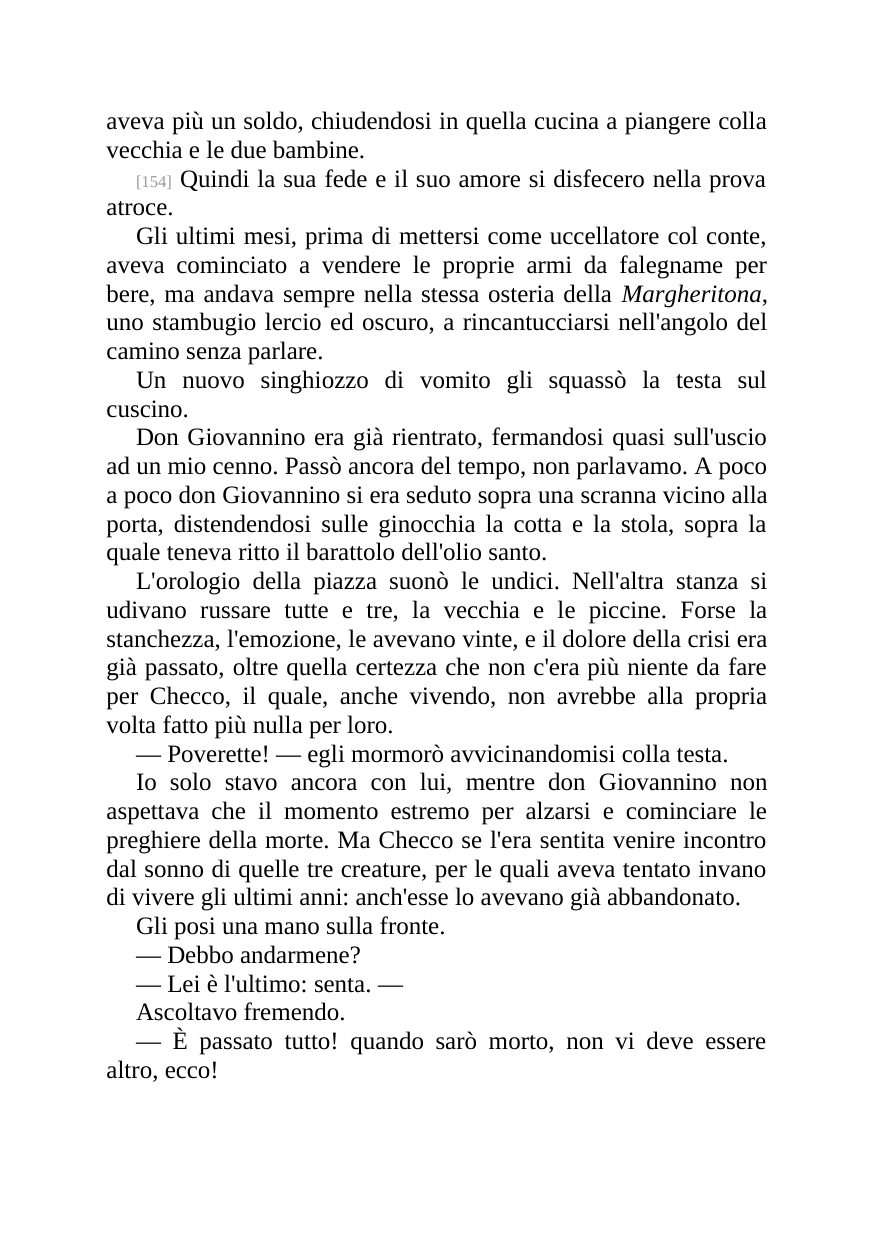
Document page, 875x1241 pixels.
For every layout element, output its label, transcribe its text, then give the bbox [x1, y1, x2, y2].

text [154] Quindi la sua fede e il suo amore si disfecero nella prova atroce. [106, 164, 768, 221]
text Gli posi una mano sulla fronte. [106, 911, 768, 940]
text — È passato tutto! quando sarò morto, non vi deve essere altro, ecco! [106, 1026, 768, 1084]
text L'orologio della piazza suonò le undici. Nell'altra stanza si udivano russare tutte e tre, la vecchia e le piccine. Forse la stanchezza, l'emozione, le avevano vinte, e il dolore della crisi era già passato, oltre quella certezza che non c'era più niente da fare per Checco, il quale, anche vivendo, non avrebbe alla propria volta fatto più nulla per loro. [106, 566, 768, 739]
text Ascoltavo fremendo. [106, 997, 768, 1026]
text aveva più un soldo, chiudendosi in quella cucina a piangere colla vecchia e le due bambine. [106, 106, 768, 164]
text Don Giovannino era già rientrato, fermandosi quasi sull'uscio ad un mio cenno. Passò ancora del tempo, non parlavamo. A poco a poco don Giovannino si era seduto sopra una scranna vicino alla porta, distendendosi sulle ginocchia la cotta e la stola, sopra la quale teneva ritto il barattolo dell'olio santo. [106, 422, 768, 566]
text — Lei è l'ultimo: senta. — [106, 969, 768, 997]
text Gli ultimi mesi, prima di mettersi come uccellatore col conte, aveva cominciato a vendere le proprie armi da falegname per bere, ma andava sempre nella stessa osteria della Margheritona, uno stambugio lercio ed oscuro, a rincantucciarsi nell'angolo del camino senza parlare. [106, 221, 768, 365]
text Un nuovo singhiozzo di vomito gli squassò la testa sul cuscino. [106, 365, 768, 422]
text — Poverette! — egli mormorò avvicinandomisi colla testa. [106, 739, 768, 767]
text — Debbo andarmene? [106, 940, 768, 969]
text Io solo stavo ancora con lui, mentre don Giovannino non aspettava che il momento estremo per alzarsi e cominciare le preghiere della morte. Ma Checco se l'era sentita venire incontro dal sonno di quelle tre creature, per le quali aveva tentato invano di vivere gli ultimi anni: anch'esse lo avevano già abbandonato. [106, 767, 768, 911]
